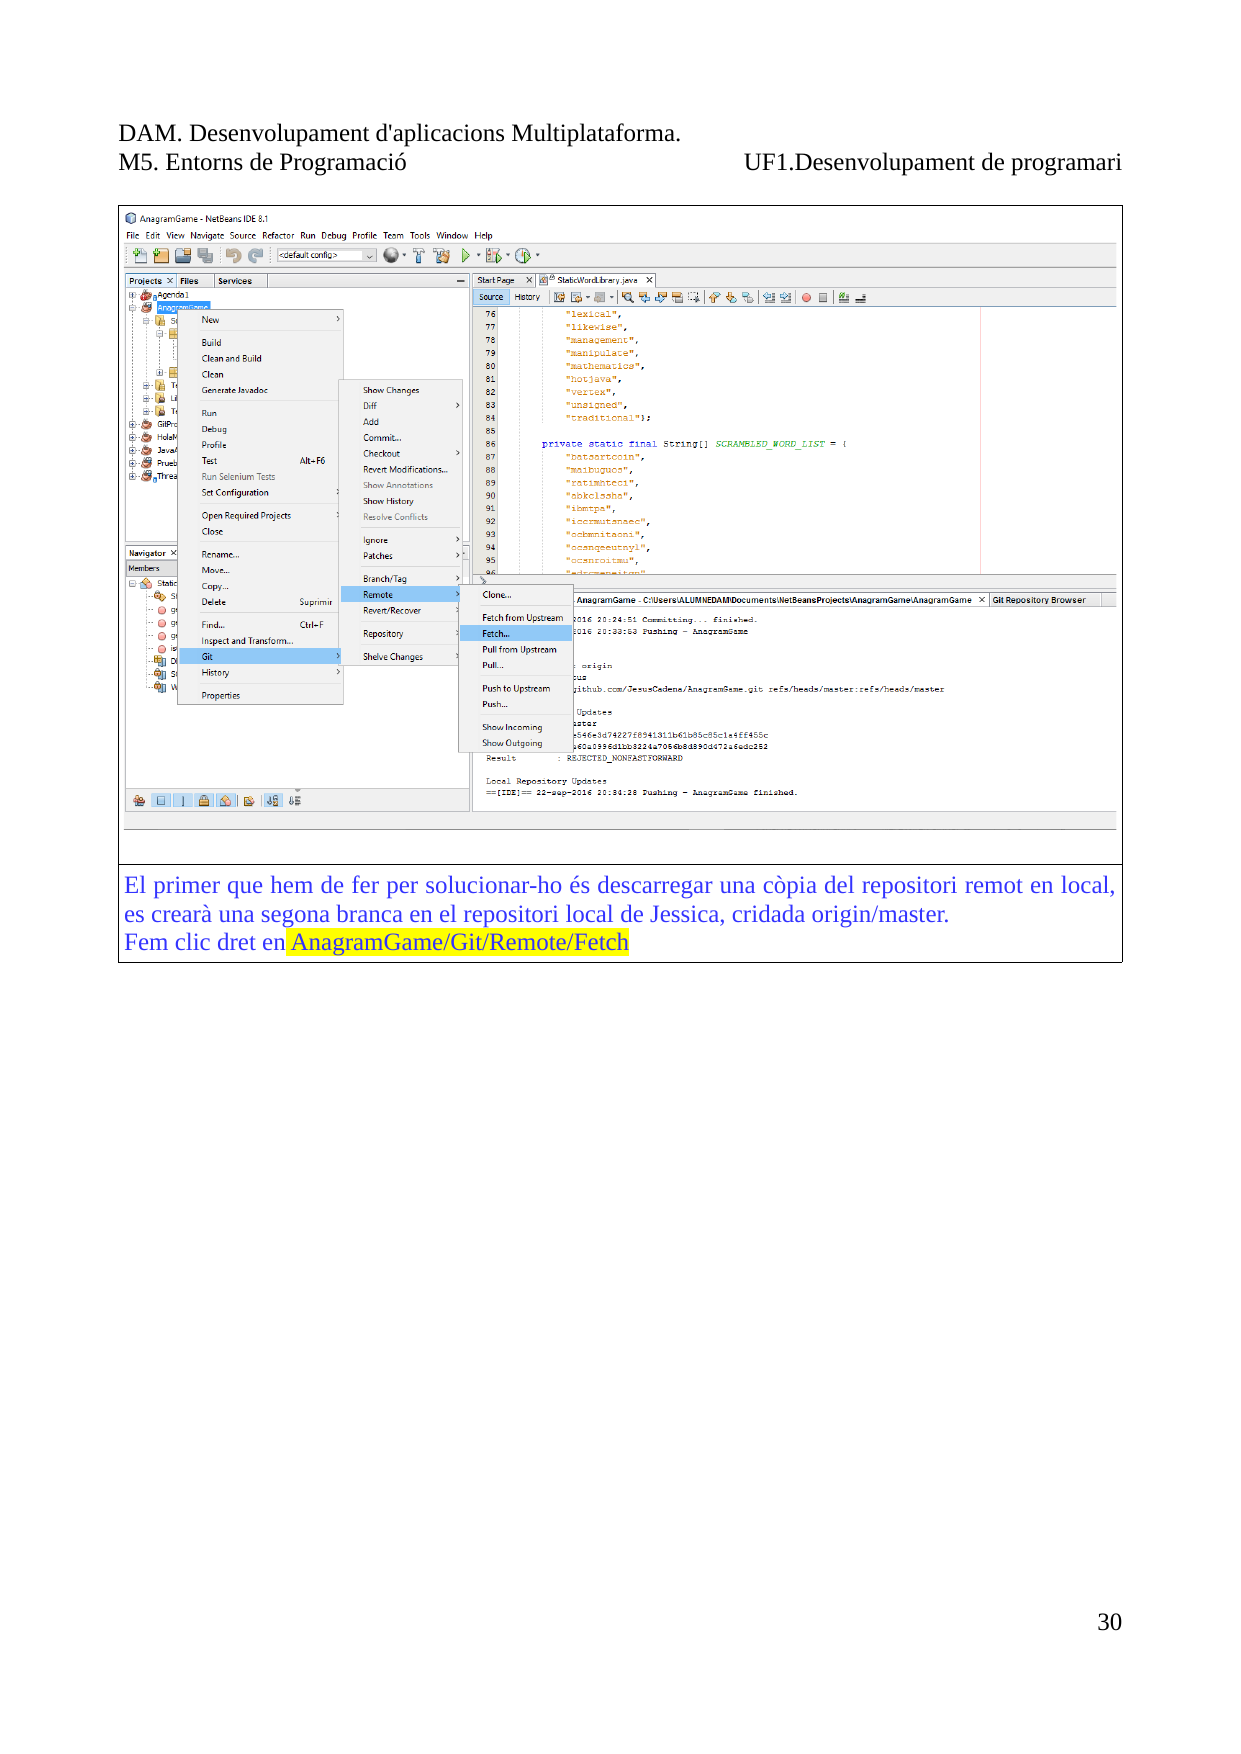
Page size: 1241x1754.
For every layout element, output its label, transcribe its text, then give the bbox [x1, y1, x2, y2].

table_cell [119, 206, 1122, 864]
table_cell El primer que hem de fer per solucionar-ho és descarregar una còpia del repositori remot en local, es crearà una segona branca en el repositori local de Jessica, cridada origin/master. Fem clic dret en AnagramGame/Git/Remote/Fetch [119, 865, 1122, 962]
picture [123, 211, 1117, 830]
